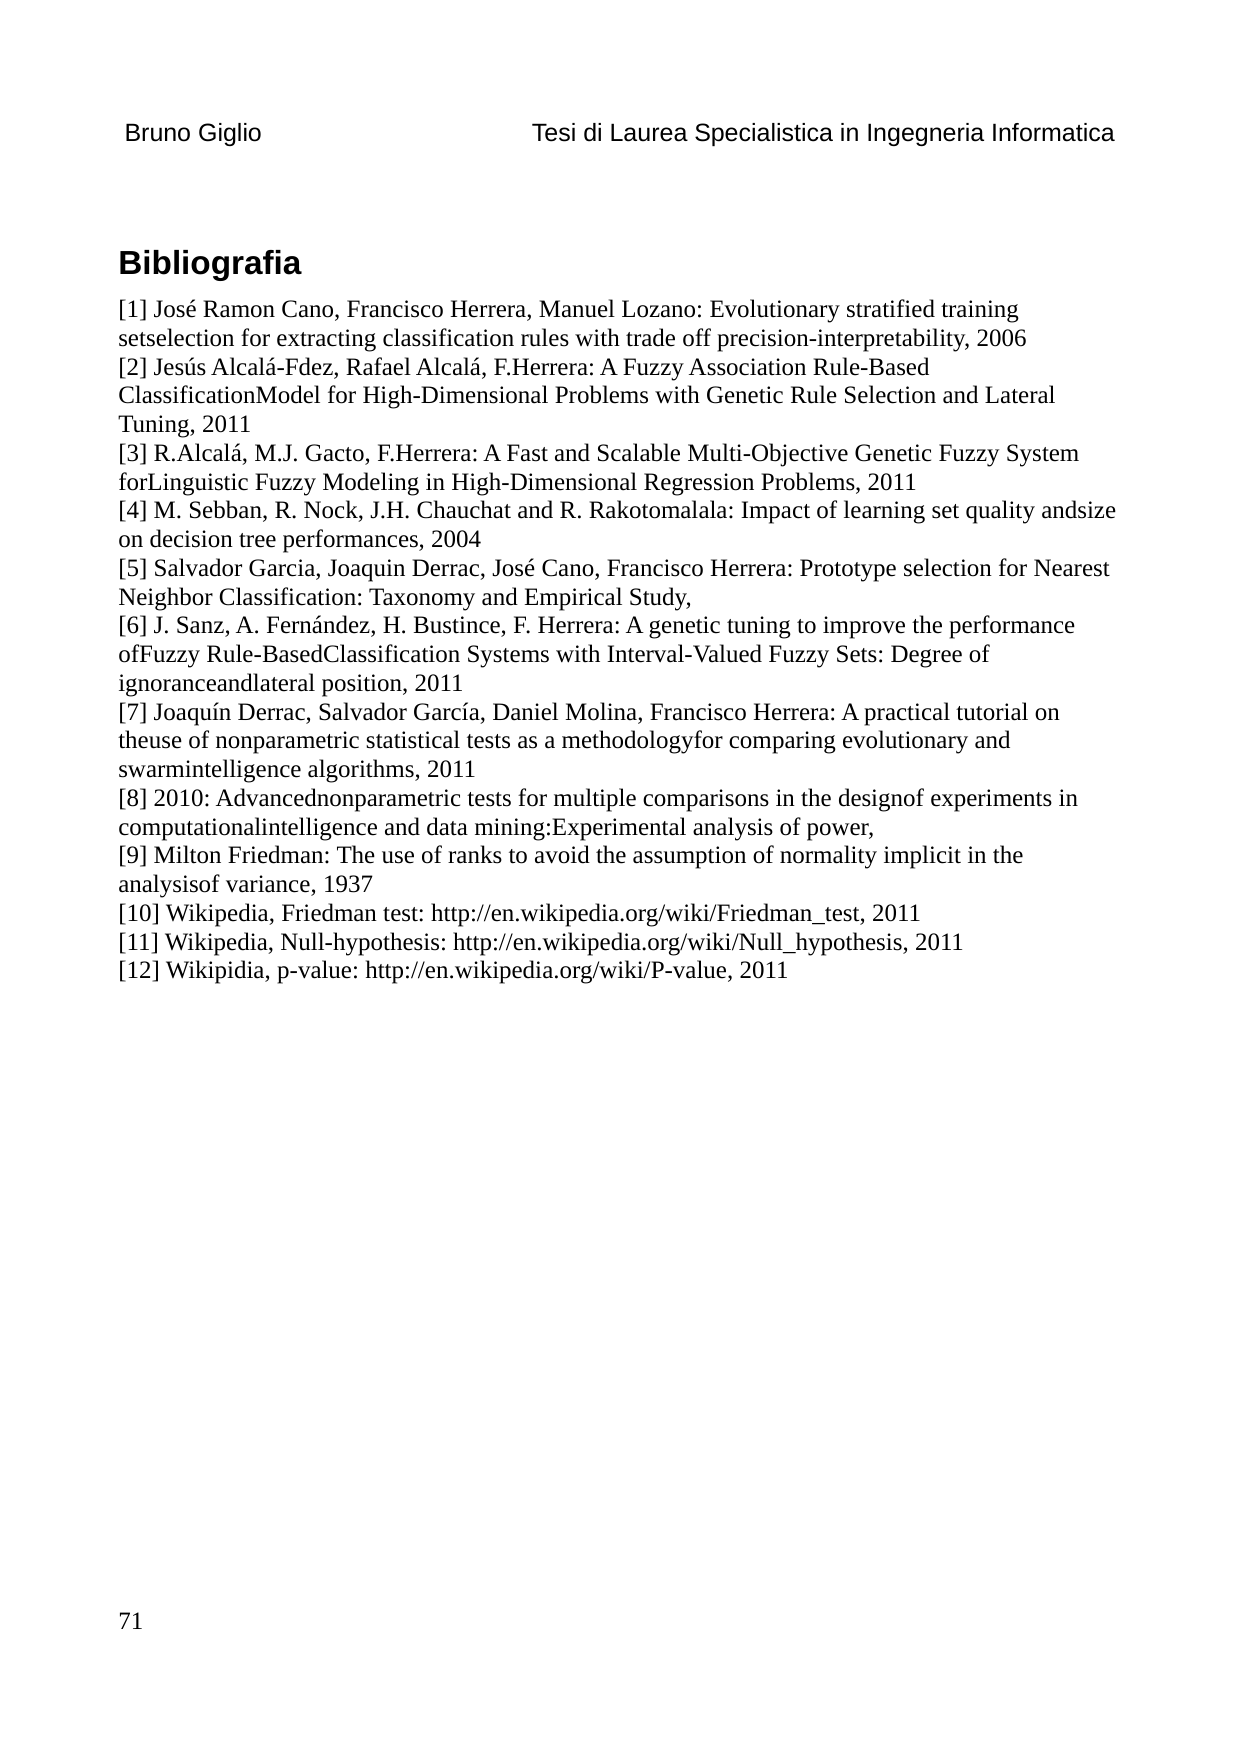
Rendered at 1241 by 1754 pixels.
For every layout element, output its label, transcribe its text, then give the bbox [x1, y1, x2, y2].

text [11] Wikipedia, Null-hypothesis: http://en.wikipedia.org/wiki/Null_hypothesis, 2011 [118, 927, 1122, 956]
text [7] Joaquín Derrac, Salvador García, Daniel Molina, Francisco Herrera: A practical tutorial on theuse of nonparametric statistical tests as a methodologyfor comparing evolutionary and swarmintelligence algorithms, 2011 [118, 697, 1122, 783]
text [9] Milton Friedman: The use of ranks to avoid the assumption of normality implicit in the analysisof variance, 1937 [118, 841, 1122, 898]
text [3] R.Alcalá, M.J. Gacto, F.Herrera: A Fast and Scalable Multi-Objective Genetic Fuzzy System forLinguistic Fuzzy Modeling in High-Dimensional Regression Problems, 2011 [118, 438, 1122, 496]
text [4] M. Sebban, R. Nock, J.H. Chauchat and R. Rakotomalala: Impact of learning set quality andsize on decision tree performances, 2004 [118, 496, 1122, 553]
text [1] José Ramon Cano, Francisco Herrera, Manuel Lozano: Evolutionary stratified training setselection for extracting classification rules with trade off precision-interpretability, 2006 [118, 294, 1122, 352]
subtitle Bibliografia [118, 243, 1122, 282]
text [2] Jesús Alcalá-Fdez, Rafael Alcalá, F.Herrera: A Fuzzy Association Rule-Based ClassificationModel for High-Dimensional Problems with Genetic Rule Selection and Lateral Tuning, 2011 [118, 352, 1122, 438]
text [8] 2010: Advancednonparametric tests for multiple comparisons in the designof experiments in computationalintelligence and data mining:Experimental analysis of power, [118, 783, 1122, 841]
text [5] Salvador Garcia, Joaquin Derrac, José Cano, Francisco Herrera: Prototype selection for Nearest Neighbor Classification: Taxonomy and Empirical Study, [118, 553, 1122, 611]
text [10] Wikipedia, Friedman test: http://en.wikipedia.org/wiki/Friedman_test, 2011 [118, 898, 1122, 927]
text [6] J. Sanz, A. Fernández, H. Bustince, F. Herrera: A genetic tuning to improve the performance ofFuzzy Rule-BasedClassification Systems with Interval-Valued Fuzzy Sets: Degree of ignoranceandlateral position, 2011 [118, 611, 1122, 697]
text [12] Wikipidia, p-value: http://en.wikipedia.org/wiki/P-value, 2011 [118, 956, 1122, 984]
